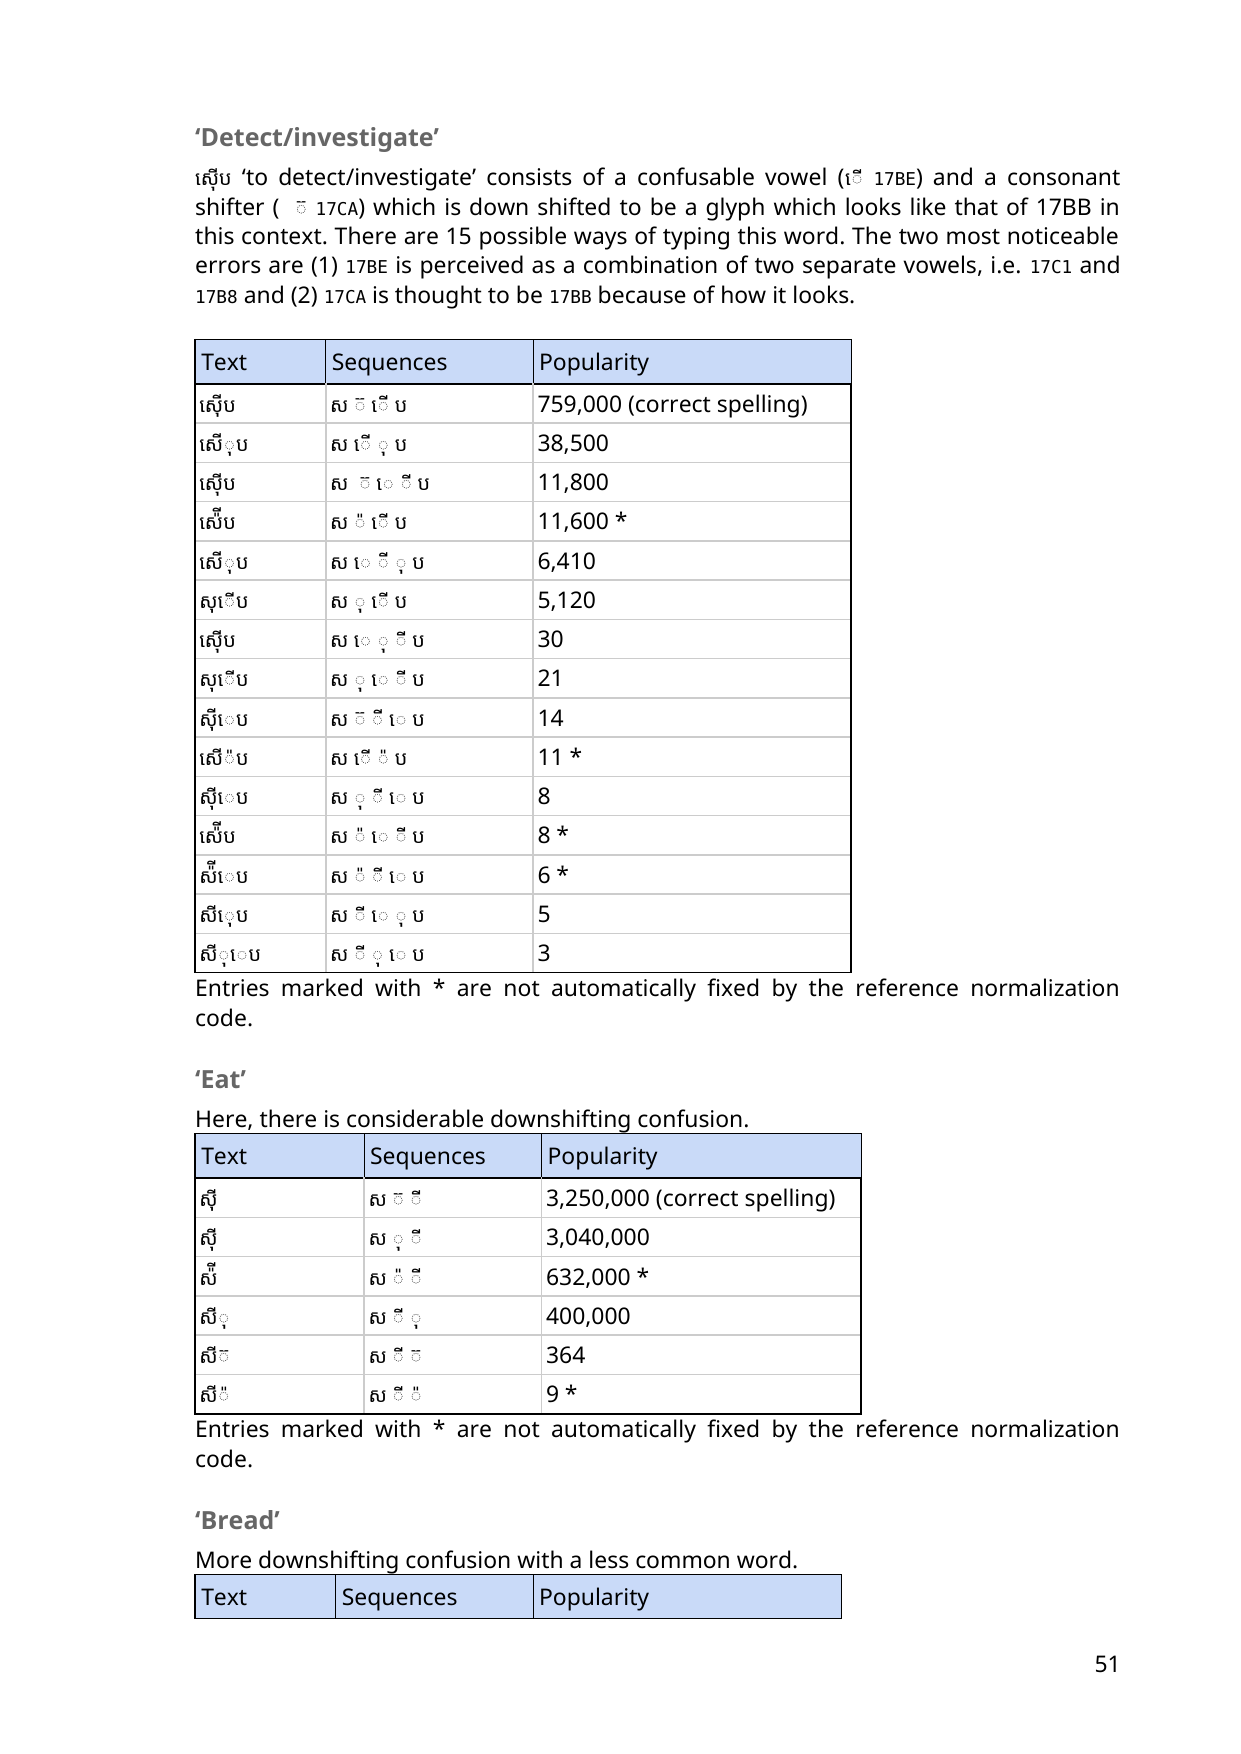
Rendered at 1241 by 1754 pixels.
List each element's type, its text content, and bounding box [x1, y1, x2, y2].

table_cell ស ី ុ េ ប [327, 934, 532, 972]
table_cell សុី [196, 1218, 363, 1256]
table_cell ស ី ៊ [365, 1336, 541, 1374]
table_cell 632,000 * [542, 1257, 860, 1295]
table_cell ស ី េ ុ ប [327, 895, 532, 933]
table_cell សេីុប [196, 542, 325, 579]
table_cell 759,000 (correct spelling) [534, 385, 850, 422]
table_cell ស ៉ ី េ ប [327, 856, 532, 893]
table_header Text [196, 1575, 335, 1618]
table_cell សីេុប [196, 895, 325, 933]
table_cell សី៊ [196, 1336, 363, 1374]
table_cell 30 [534, 620, 850, 658]
table_cell សេុីប [196, 620, 325, 658]
table_cell សីុ [196, 1297, 363, 1334]
table_cell 6,410 [534, 542, 850, 579]
table_header Popularity [542, 1134, 861, 1177]
table_cell ស ៉ េ ី ប [327, 816, 532, 854]
table_cell 8 [534, 777, 850, 815]
table_cell 14 [534, 699, 850, 736]
table_header Sequences [365, 1134, 541, 1177]
table_header Sequences [326, 340, 533, 383]
table_cell 6 * [534, 856, 850, 893]
table_cell ស េ ី ុ ប [327, 542, 532, 579]
table_cell 11 * [534, 738, 850, 776]
table_cell ស ុ ី េ ប [327, 777, 532, 815]
table_cell ស ី ុ [365, 1297, 541, 1334]
table_cell ស ៉ ើ ប [327, 502, 532, 540]
subtitle ‘Bread’ [195, 1502, 1121, 1536]
subtitle ‘Eat’ [195, 1061, 1121, 1095]
table_cell ស ៊ ី េ ប [327, 699, 532, 736]
table_cell 21 [534, 659, 850, 697]
table_cell 5,120 [534, 581, 850, 618]
table_cell សើ៉ប [196, 738, 325, 776]
table_cell ស ៉ ី [365, 1257, 541, 1295]
table_cell 3 [534, 934, 850, 972]
table_cell ស ៊ ើ ប [327, 385, 532, 422]
table_cell ស េ ុ ី ប [327, 620, 532, 658]
table_cell 5 [534, 895, 850, 933]
table_cell ស ​​ ៊ េ ី ប [327, 463, 532, 501]
table_header Sequences [336, 1575, 533, 1618]
table_cell ស ើ ុ ប [327, 424, 532, 461]
subtitle ‘Detect/investigate’ [195, 120, 1121, 154]
table_cell សុេីប [196, 659, 325, 697]
table_cell 3,250,000 (correct spelling) [542, 1179, 860, 1217]
table_cell 8 * [534, 816, 850, 854]
table_cell 11,800 [534, 463, 850, 501]
table_cell សី៉ [196, 1375, 363, 1413]
table_cell ស ុ េ ី ប [327, 659, 532, 697]
table_cell ស ុ ើ ប [327, 581, 532, 618]
table_cell ស៉ី [196, 1257, 363, 1295]
table_cell ស៊ី [196, 1179, 363, 1217]
table_cell សុីេប [196, 777, 325, 815]
table_cell ស ើ ៉ ប [327, 738, 532, 776]
table_cell សីុេប [196, 934, 325, 972]
table_cell ស៊េីប [196, 463, 325, 501]
table_cell ស ី ៉ [365, 1375, 541, 1413]
table_cell 9 * [542, 1375, 860, 1413]
table_cell ស៉ីេប [196, 856, 325, 893]
table_cell សុើប [196, 581, 325, 618]
text More downshifting confusion with a less common word. [195, 1545, 1121, 1574]
table_cell ស៊ើប [196, 385, 325, 422]
text Entries marked with * are not automatically fixed by the reference normalization code. [195, 973, 1121, 1032]
text ស៊ើប ‘to detect/investigate’ consists of a confusable vowel (ើ 17BE) and a consonant shifter ( ៊ 17CA) which is down shifted to be a glyph which looks like that of 17BB in this context. There are 15 possible ways of typing this word. The two most noticeable errors are (1) 17BE is perceived as a combination of two separate vowels, i.e. 17C1 and 17B8 and (2) 17CA is thought to be 17BB because of how it looks. [195, 162, 1121, 309]
text Here, there is considerable downshifting confusion. [195, 1104, 1121, 1133]
table_cell ស ៊ ី [365, 1179, 541, 1217]
table_cell ស ុ ី [365, 1218, 541, 1256]
table_cell 3,040,000 [542, 1218, 860, 1256]
table_cell ស៉េីប [196, 816, 325, 854]
table_cell 400,000 [542, 1297, 860, 1334]
table_cell 364 [542, 1336, 860, 1374]
table_header Popularity [534, 1575, 841, 1618]
table_header Text [196, 1134, 364, 1177]
table_cell ស៊ីេប [196, 699, 325, 736]
table_cell 38,500 [534, 424, 850, 461]
table_header Text [196, 340, 325, 383]
text Entries marked with * are not automatically fixed by the reference normalization code. [195, 1414, 1121, 1473]
table_cell 11,600 * [534, 502, 850, 540]
table_cell សើុប [196, 424, 325, 461]
table_header Popularity [534, 340, 851, 383]
table_cell ស៉ើប [196, 502, 325, 540]
